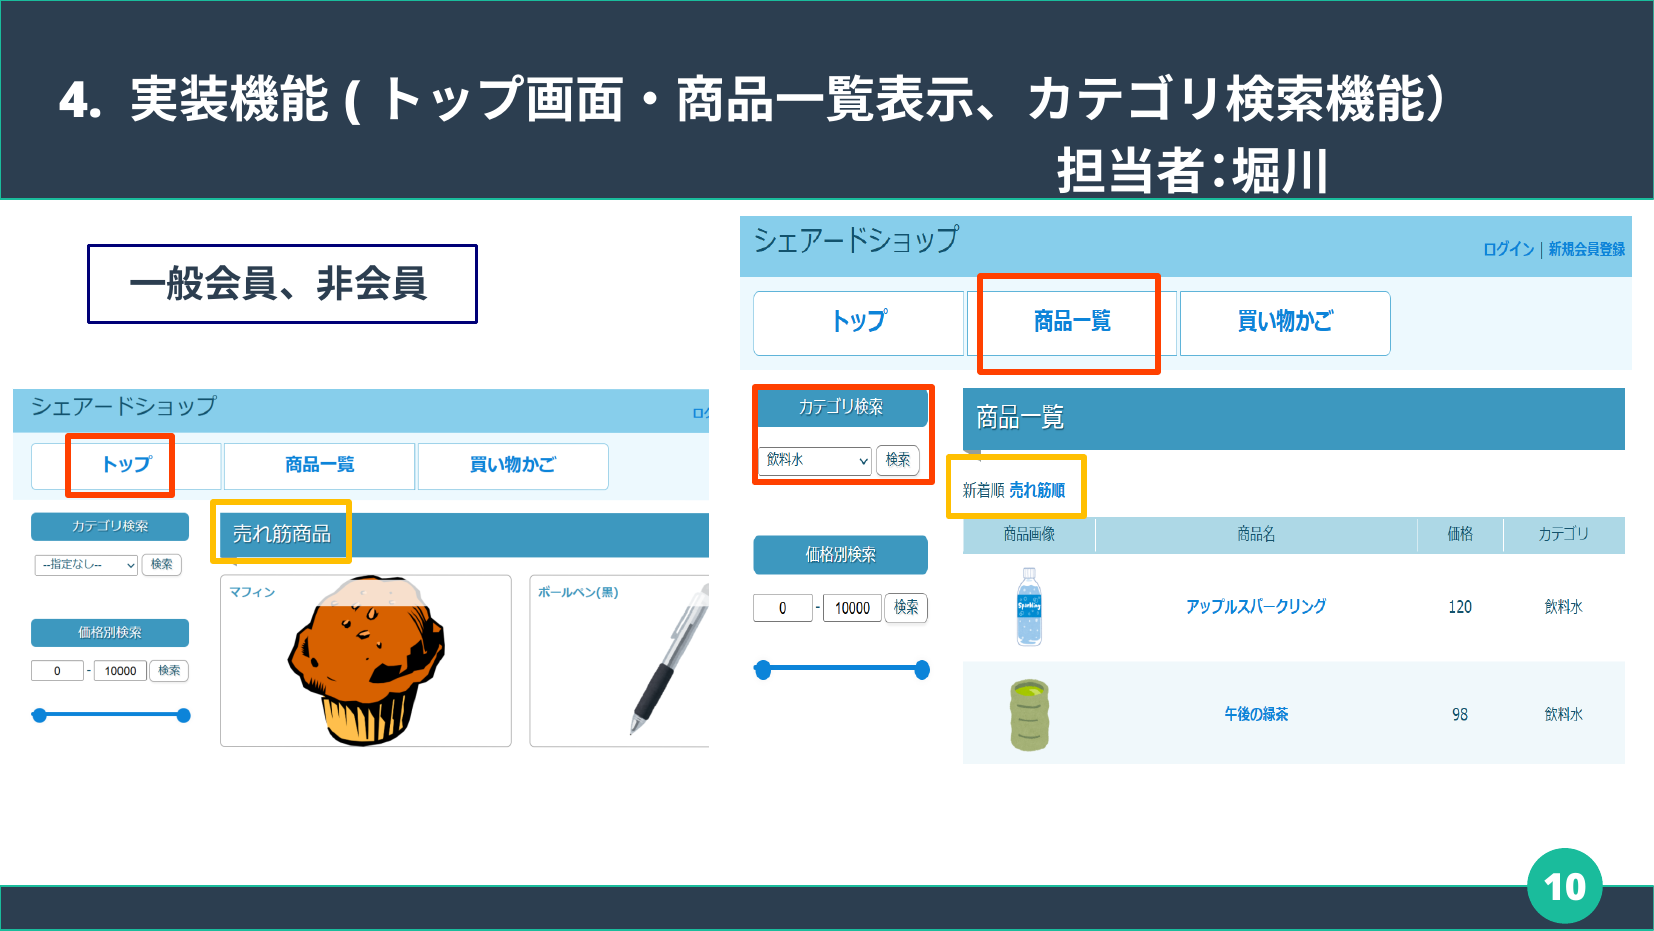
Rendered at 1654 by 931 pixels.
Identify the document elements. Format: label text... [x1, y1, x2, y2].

text_box 担当者：堀川 [1041, 133, 1571, 204]
title 4. 実装機能(トップ画面・商品一覧表示、カテゴリ検索機能） [59, 37, 1595, 156]
picture [12, 388, 709, 761]
text_box 一般会員、非会員 [90, 247, 470, 321]
picture [740, 216, 1632, 764]
text_box 一般会員、非会員 [88, 238, 470, 244]
